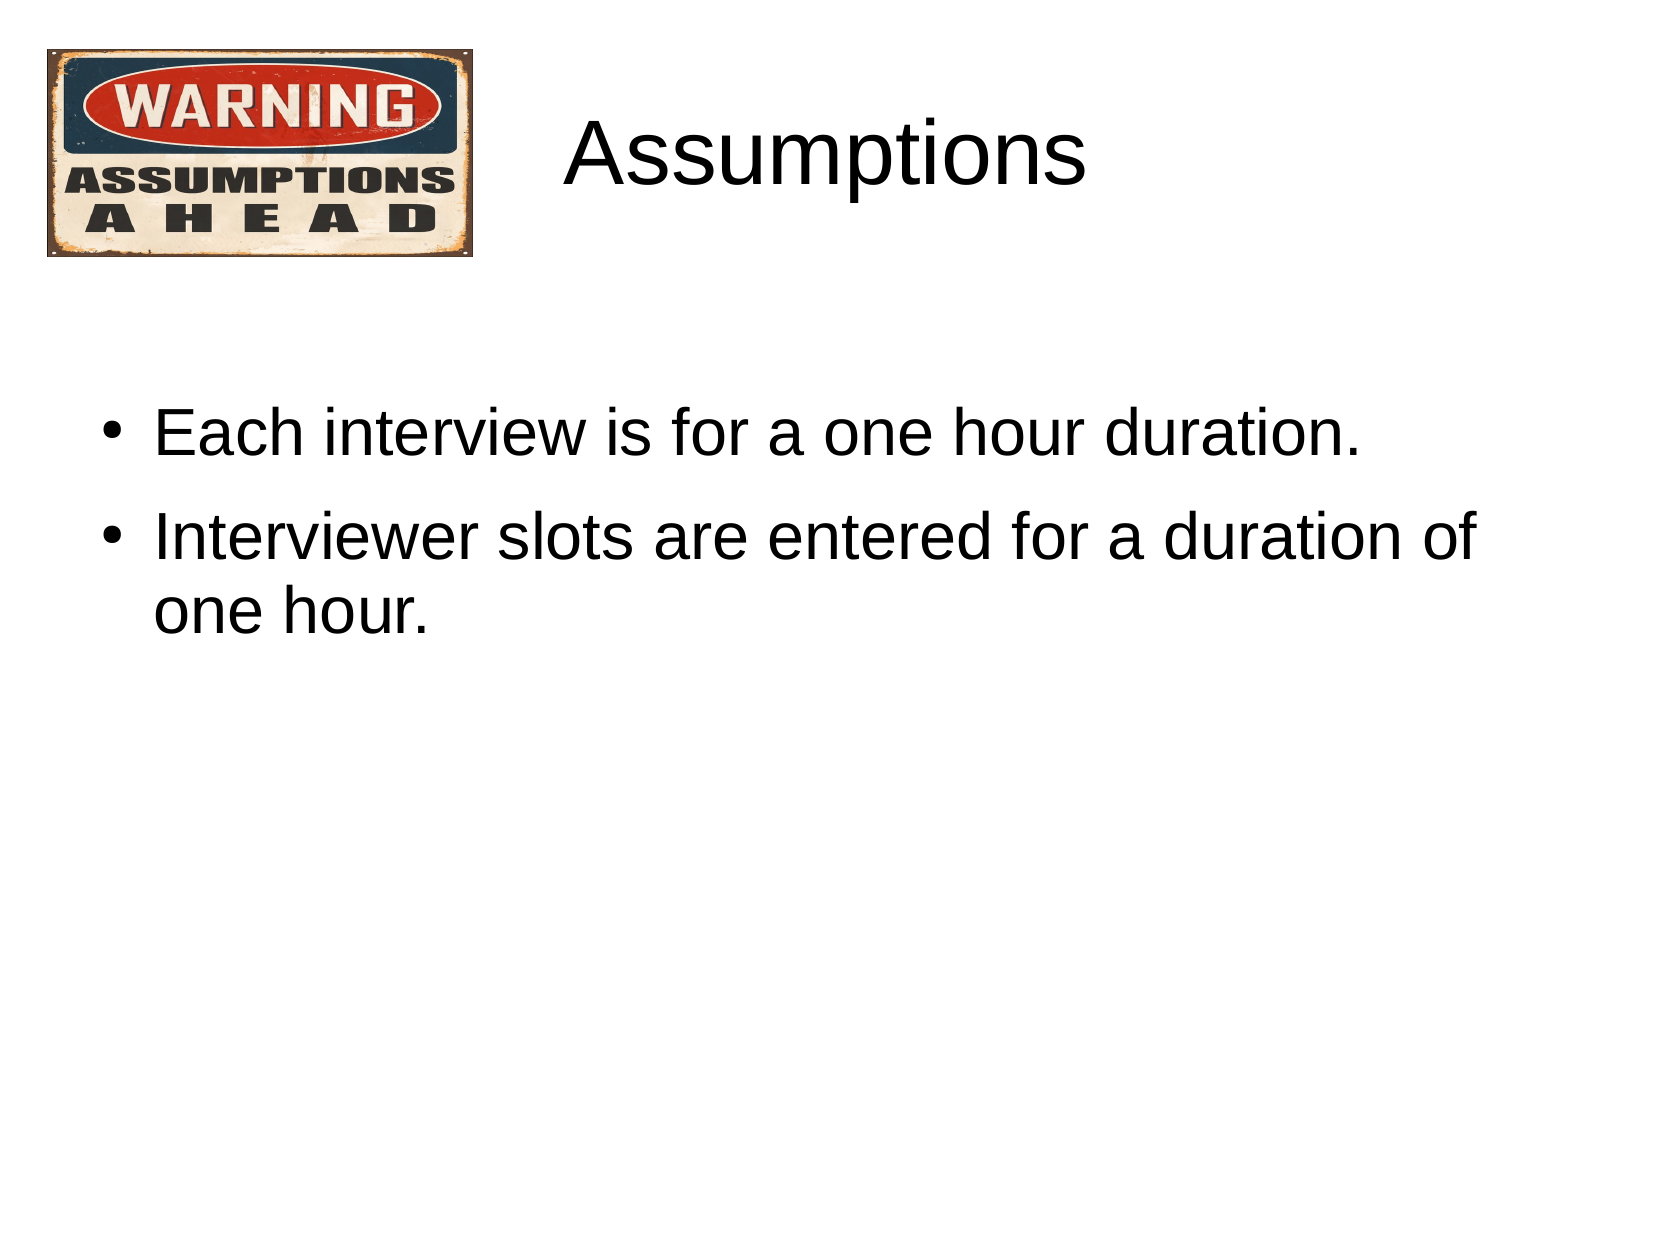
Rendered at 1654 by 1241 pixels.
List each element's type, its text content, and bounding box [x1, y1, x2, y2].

list Each interview is for a one hour duration. Interviewer slots are entered for a duration of one hour. [82, 290, 1571, 1010]
title Assumptions [473, 49, 1571, 257]
picture [47, 49, 473, 257]
